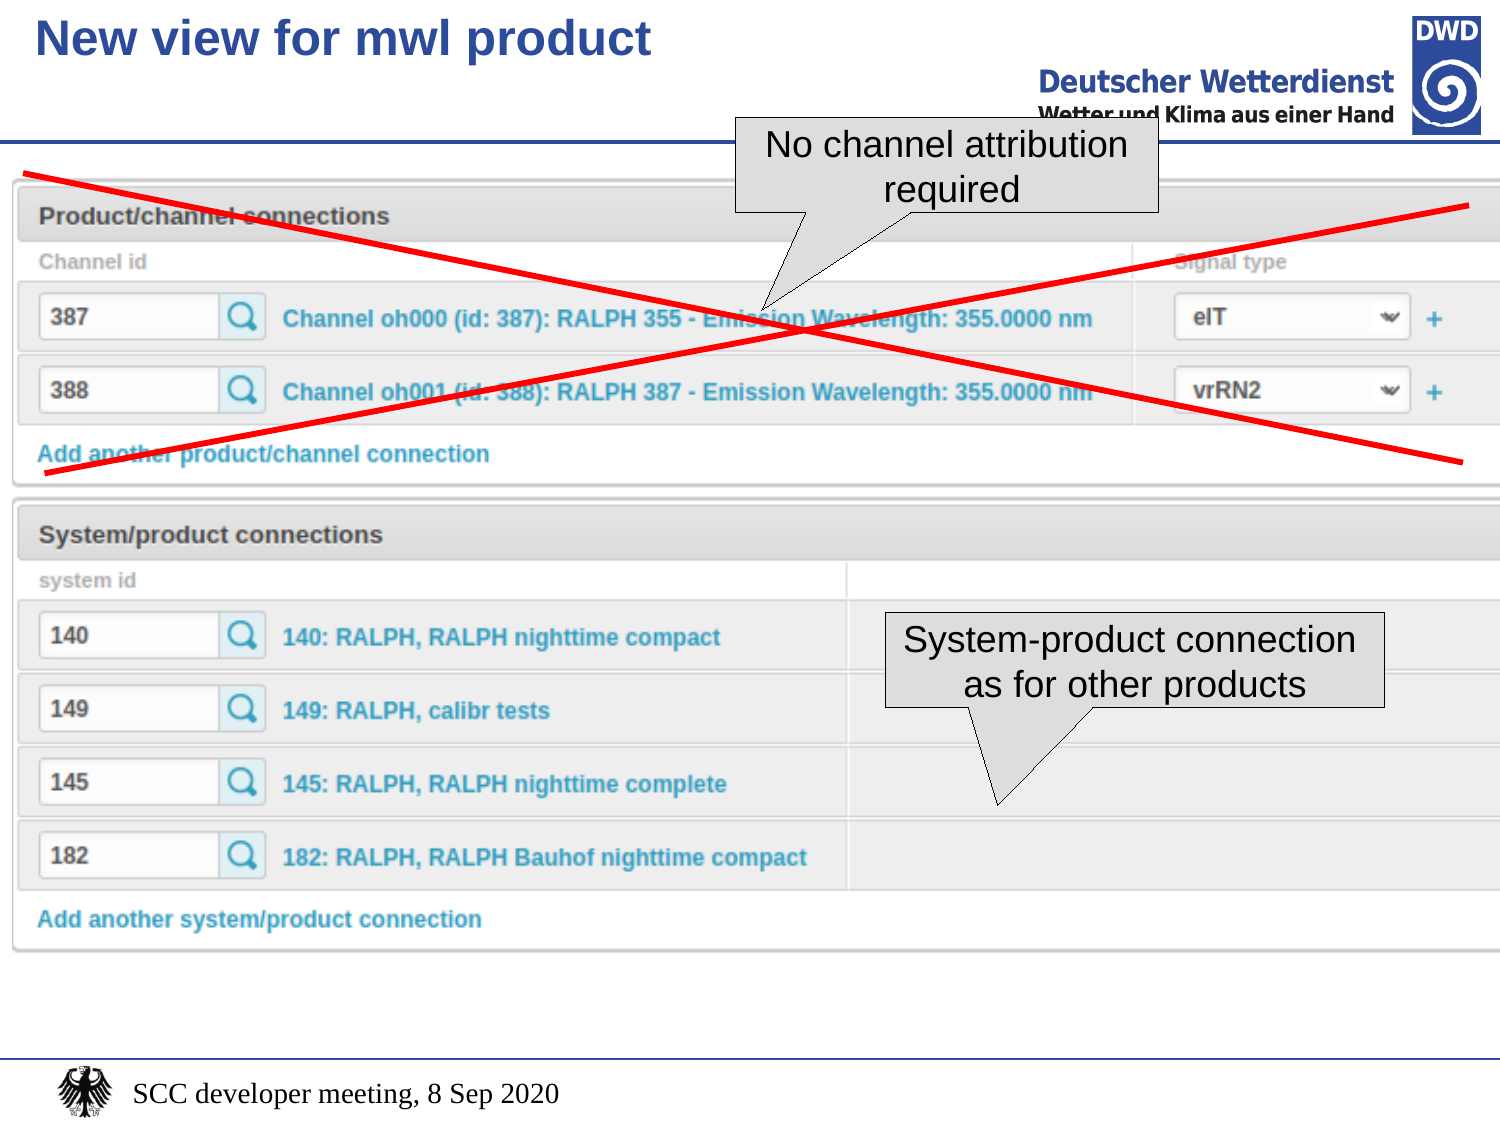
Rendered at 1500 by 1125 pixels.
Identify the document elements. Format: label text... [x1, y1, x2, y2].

picture [55, 1064, 114, 1119]
picture [1038, 16, 1481, 135]
text_box No channel attribution required [735, 117, 1159, 311]
text_box System-product connection as for other products [885, 612, 1385, 806]
text_box New view for mwl product [20, 0, 988, 134]
picture [12, 171, 1500, 955]
